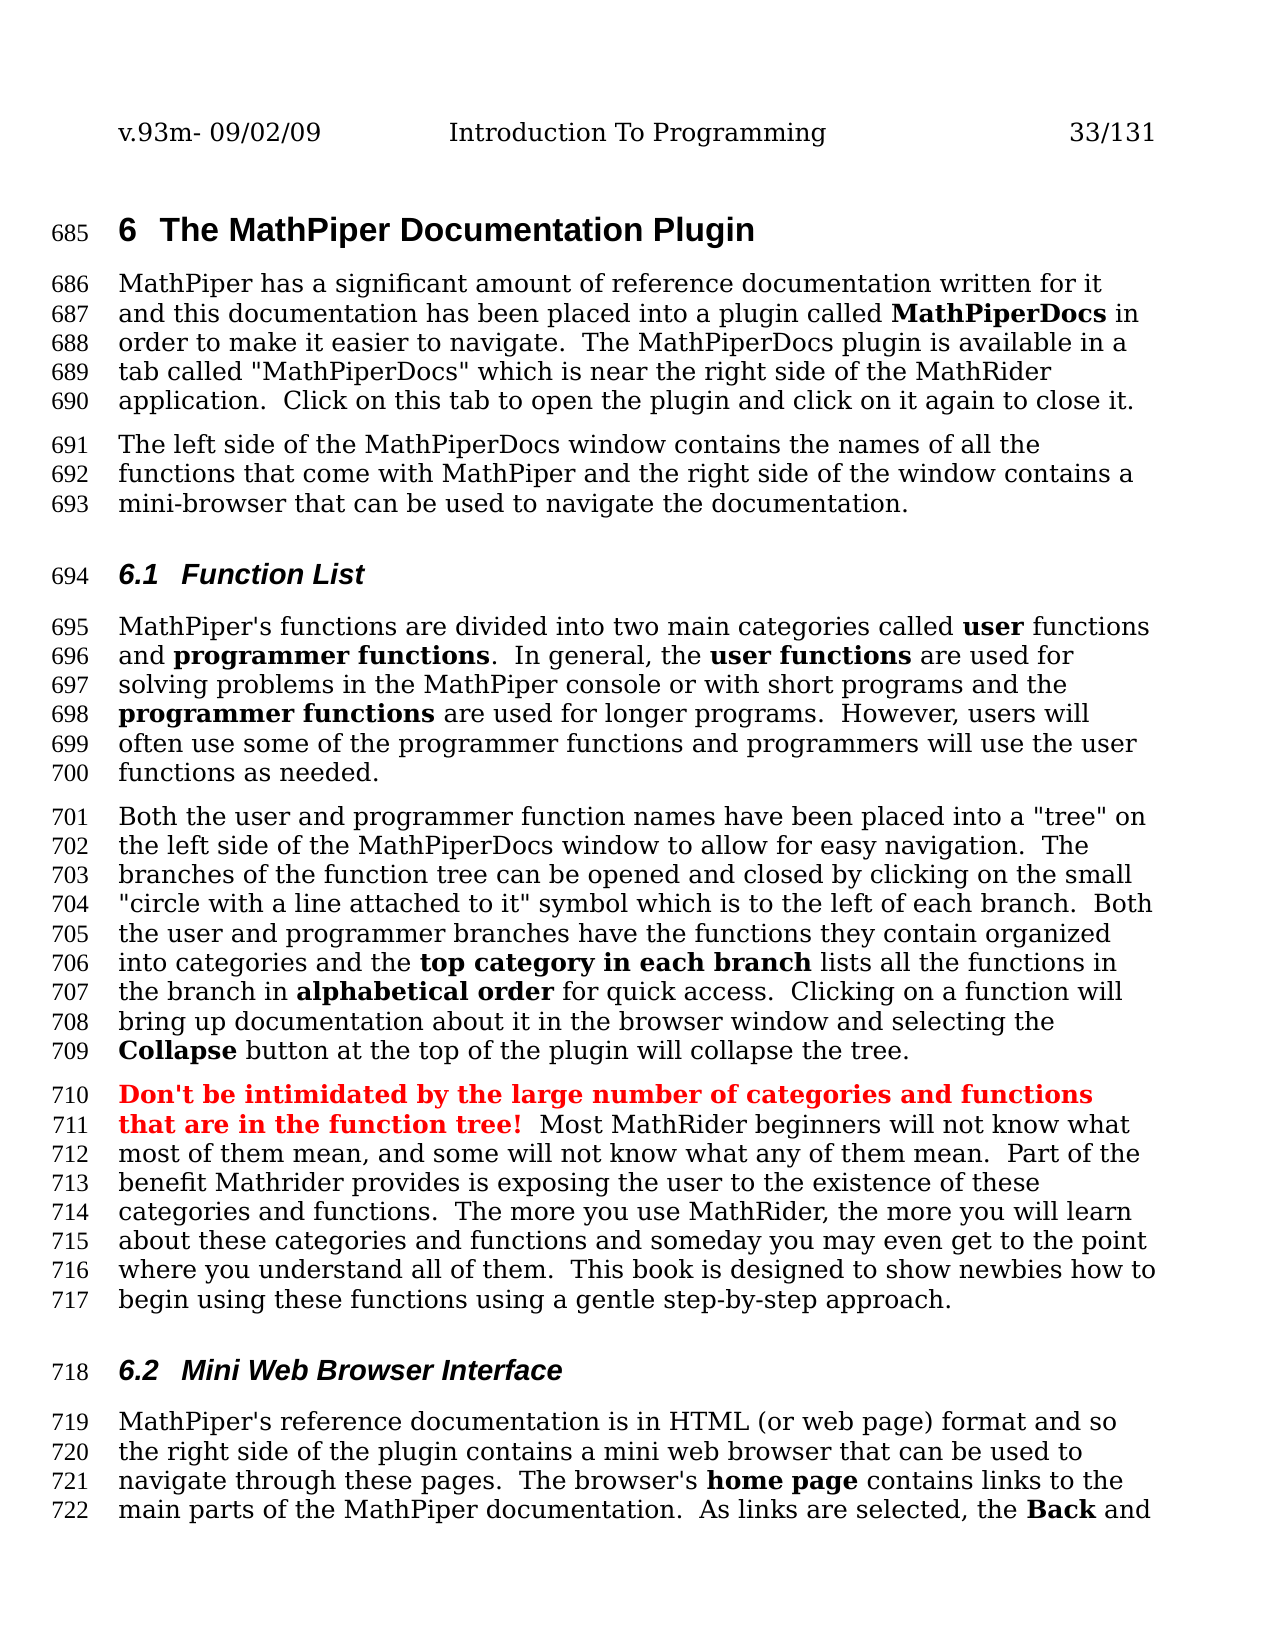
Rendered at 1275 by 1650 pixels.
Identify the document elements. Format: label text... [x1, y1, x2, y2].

text Don't be intimidated by the large number of categories and functions that are in the function tree! Most MathRider beginners will not know what most of them mean, and some will not know what any of them mean. Part of the benefit Mathrider provides is exposing the user to the existence of these categories and functions. The more you use MathRider, the more you will learn about these categories and functions and someday you may even get to the point where you understand all of them. This book is designed to show newbies how to begin using these functions using a gentle step-by-step approach. [118, 1080, 1157, 1314]
subtitle The MathPiper Documentation Plugin [118, 210, 1157, 248]
text MathPiper's reference documentation is in HTML (or web page) format and so the right side of the plugin contains a mini web browser that can be used to navigate through these pages. The browser's home page contains links to the main parts of the MathPiper documentation. As links are selected, the Back and [118, 1407, 1157, 1524]
subtitle Function List [118, 557, 1157, 591]
text Both the user and programmer function names have been placed into a "tree" on the left side of the MathPiperDocs window to allow for easy navigation. The branches of the function tree can be opened and closed by clicking on the small "circle with a line attached to it" symbol which is to the left of each branch. Both the user and programmer branches have the functions they contain organized into categories and the top category in each branch lists all the functions in the branch in alphabetical order for quick access. Clicking on a function will bring up documentation about it in the browser window and selecting the Collapse button at the top of the plugin will collapse the tree. [118, 802, 1157, 1065]
text MathPiper has a significant amount of reference documentation written for it and this documentation has been placed into a plugin called MathPiperDocs in order to make it easier to navigate. The MathPiperDocs plugin is available in a tab called "MathPiperDocs" which is near the right side of the MathRider application. Click on this tab to open the plugin and click on it again to close it. [118, 269, 1157, 415]
text MathPiper's functions are divided into two main categories called user functions and programmer functions. In general, the user functions are used for solving problems in the MathPiper console or with short programs and the programmer functions are used for longer programs. However, users will often use some of the programmer functions and programmers will use the user functions as needed. [118, 611, 1157, 787]
text The left side of the MathPiperDocs window contains the names of all the functions that come with MathPiper and the right side of the window contains a mini-browser that can be used to navigate the documentation. [118, 430, 1157, 518]
subtitle Mini Web Browser Interface [118, 1353, 1157, 1387]
